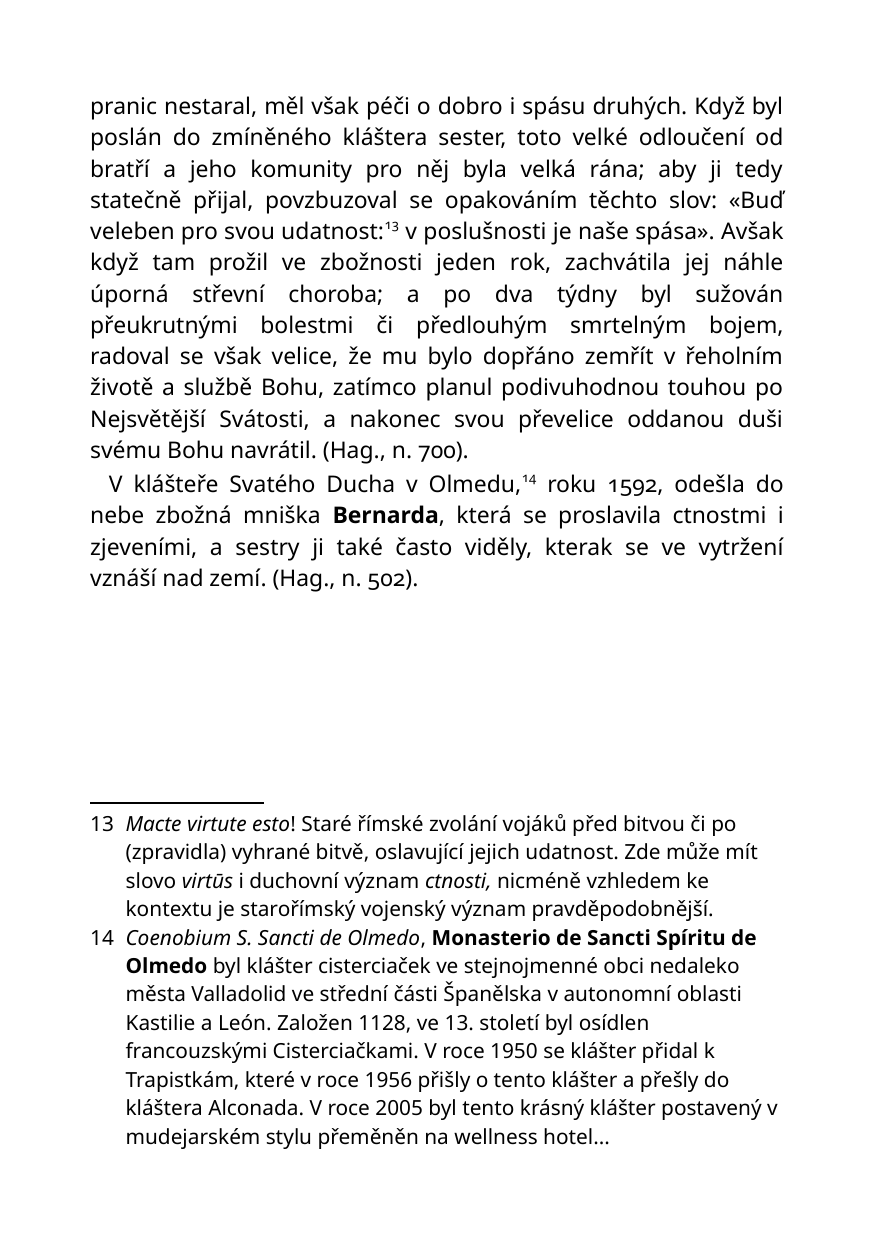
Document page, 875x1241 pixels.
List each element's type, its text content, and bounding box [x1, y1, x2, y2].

text Coenobium S. Sancti de Olmedo, Monasterio de Sancti Spíritu de Olmedo byl klášter cisterciaček ve stejnojmenné obci nedaleko města Valladolid ve střední části Španělska v autonomní oblasti Kastilie a León. Založen 1128, ve 13. století byl osídlen francouzskými Cisterciačkami. V roce 1950 se klášter přidal k Trapistkám, které v roce 1956 přišly o tento klášter a přešly do kláštera Alconada. V roce 2005 byl tento krásný klášter postavený v mudejarském stylu přeměněn na wellness hotel... [90, 923, 784, 1150]
text V klášteře Svatého Ducha v Olmedu, roku 1592, odešla do nebe zbožná mniška Bernarda, která se proslavila ctnostmi i zjeveními, a sestry ji také často viděly, kterak se ve vytržení vznáší nad zemí. (Hag., n. 502). [90, 468, 784, 593]
text pranic nestaral, měl však péči o dobro i spásu druhých. Když byl poslán do zmíněného kláštera sester, toto velké odloučení od bratří a jeho komunity pro něj byla velká rána; aby ji tedy statečně přijal, povzbuzoval se opakováním těchto slov: «Buď veleben pro svou udatnost: v poslušnosti je naše spása». Avšak když tam prožil ve zbožnosti jeden rok, zachvátila jej náhle úporná střevní choroba; a po dva týdny byl sužován přeukrutnými bolestmi či předlouhým smrtelným bojem, radoval se však velice, že mu bylo dopřáno zemřít v řeholním životě a službě Bohu, zatímco planul podivuhodnou touhou po Nejsvětější Svátosti, a nakonec svou převelice oddanou duši svému Bohu navrátil. (Hag., n. 700). [90, 90, 784, 465]
text Macte virtute esto! Staré římské zvolání vojáků před bitvou či po (zpravidla) vyhrané bitvě, oslavující jejich udatnost. Zde může mít slovo virtūs i duchovní význam ctnosti, nicméně vzhledem ke kontextu je starořímský vojenský význam pravděpodobnější. [90, 809, 784, 923]
